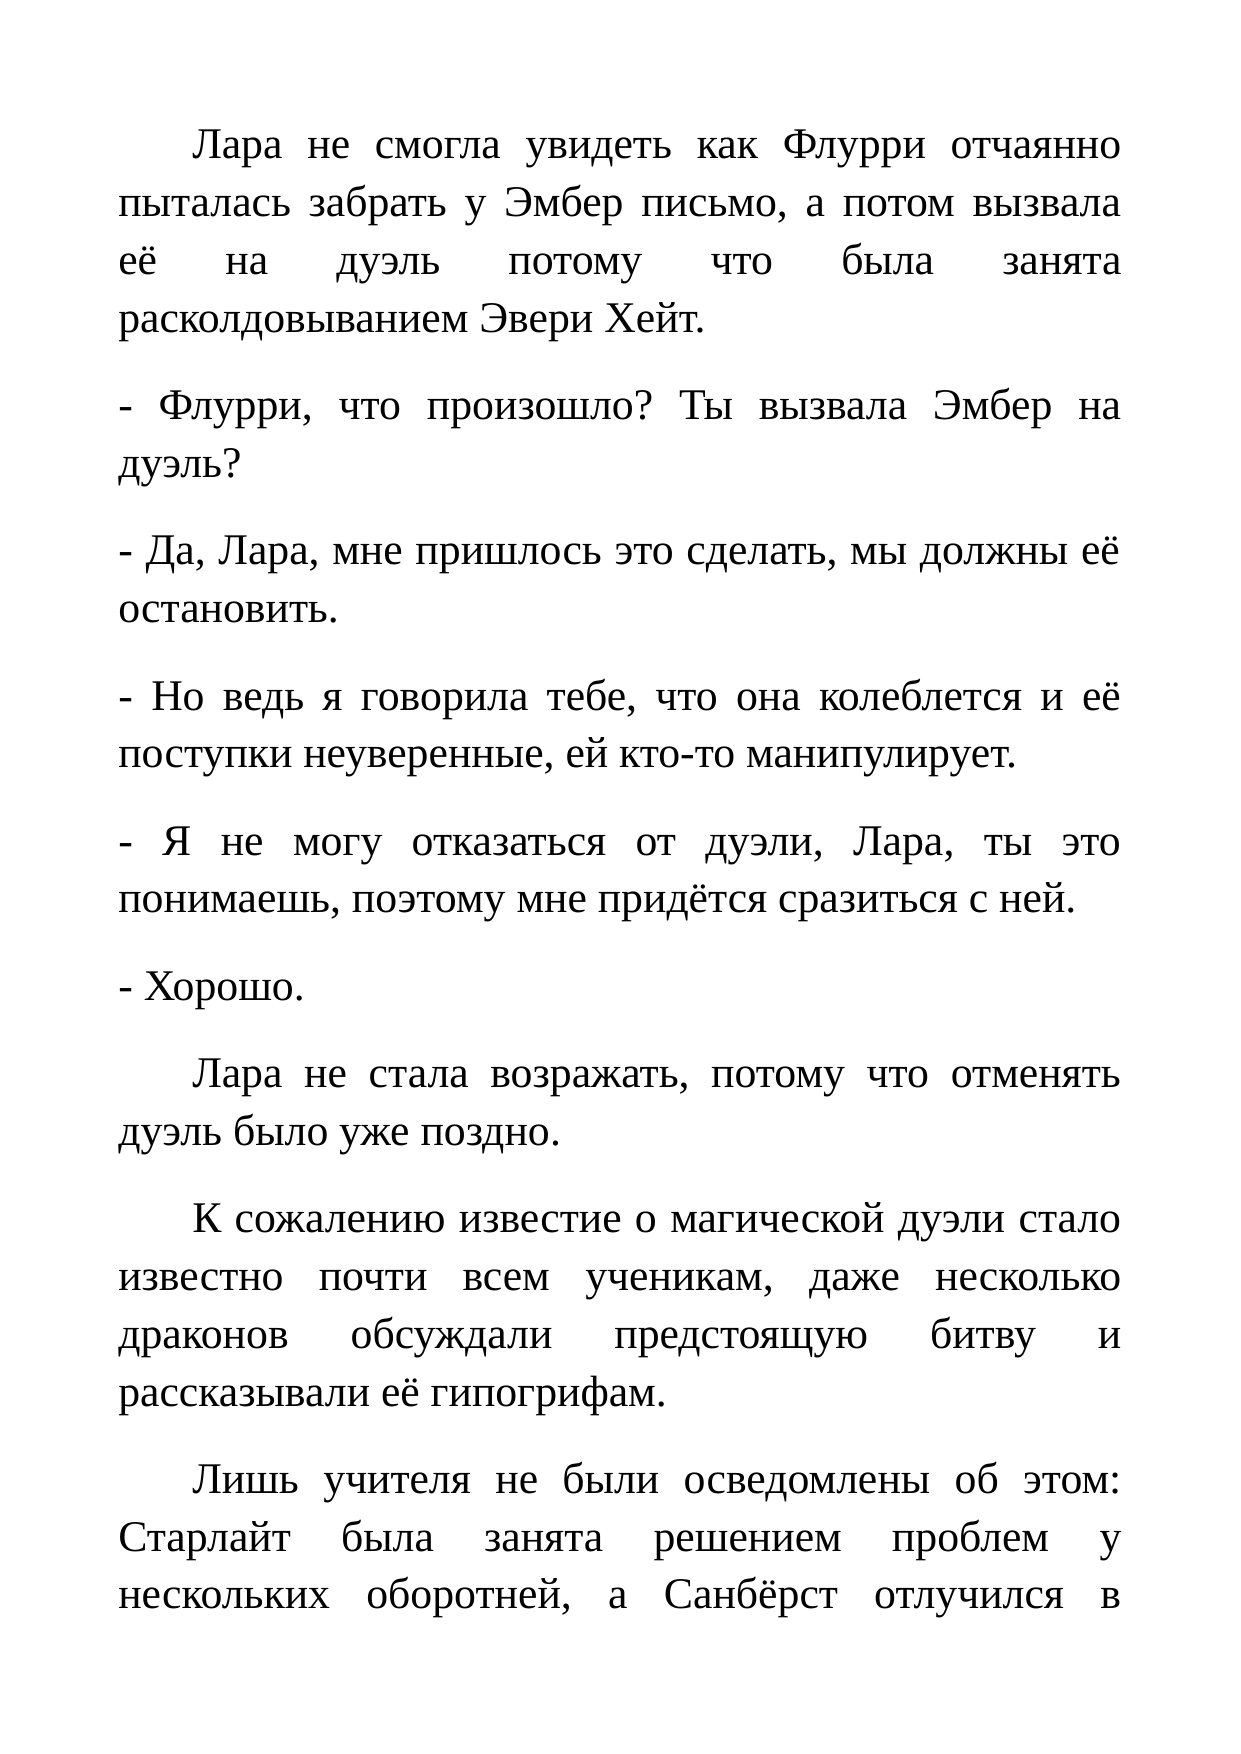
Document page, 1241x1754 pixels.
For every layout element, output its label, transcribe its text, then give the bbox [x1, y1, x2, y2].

text Лара не смогла увидеть как Флурри отчаянно пыталась забрать у Эмбер письмо, а потом вызвала её на дуэль потому что была занята расколдовыванием Эвери Хейт. [118, 118, 1122, 342]
text - Я не могу отказаться от дуэли, Лара, ты это понимаешь, поэтому мне придётся сразиться с ней. [118, 814, 1122, 922]
text Лара не стала возражать, потому что отменять дуэль было уже поздно. [118, 1047, 1122, 1155]
text - Но ведь я говорила тебе, что она колеблется и её поступки неуверенные, ей кто-то манипулирует. [118, 669, 1122, 777]
text К сожалению известие о магической дуэли стало известно почти всем ученикам, даже несколько драконов обсуждали предстоящую битву и рассказывали её гипогрифам. [118, 1192, 1122, 1415]
text - Хорошо. [118, 959, 1122, 1009]
text Лишь учителя не были осведомлены об этом: Старлайт была занята решением проблем у нескольких оборотней, а Санбёрст отлучился в [118, 1452, 1122, 1618]
text - Да, Лара, мне пришлось это сделать, мы должны её остановить. [118, 524, 1122, 632]
text - Флурри, что произошло? Ты вызвала Эмбер на дуэль? [118, 379, 1122, 487]
